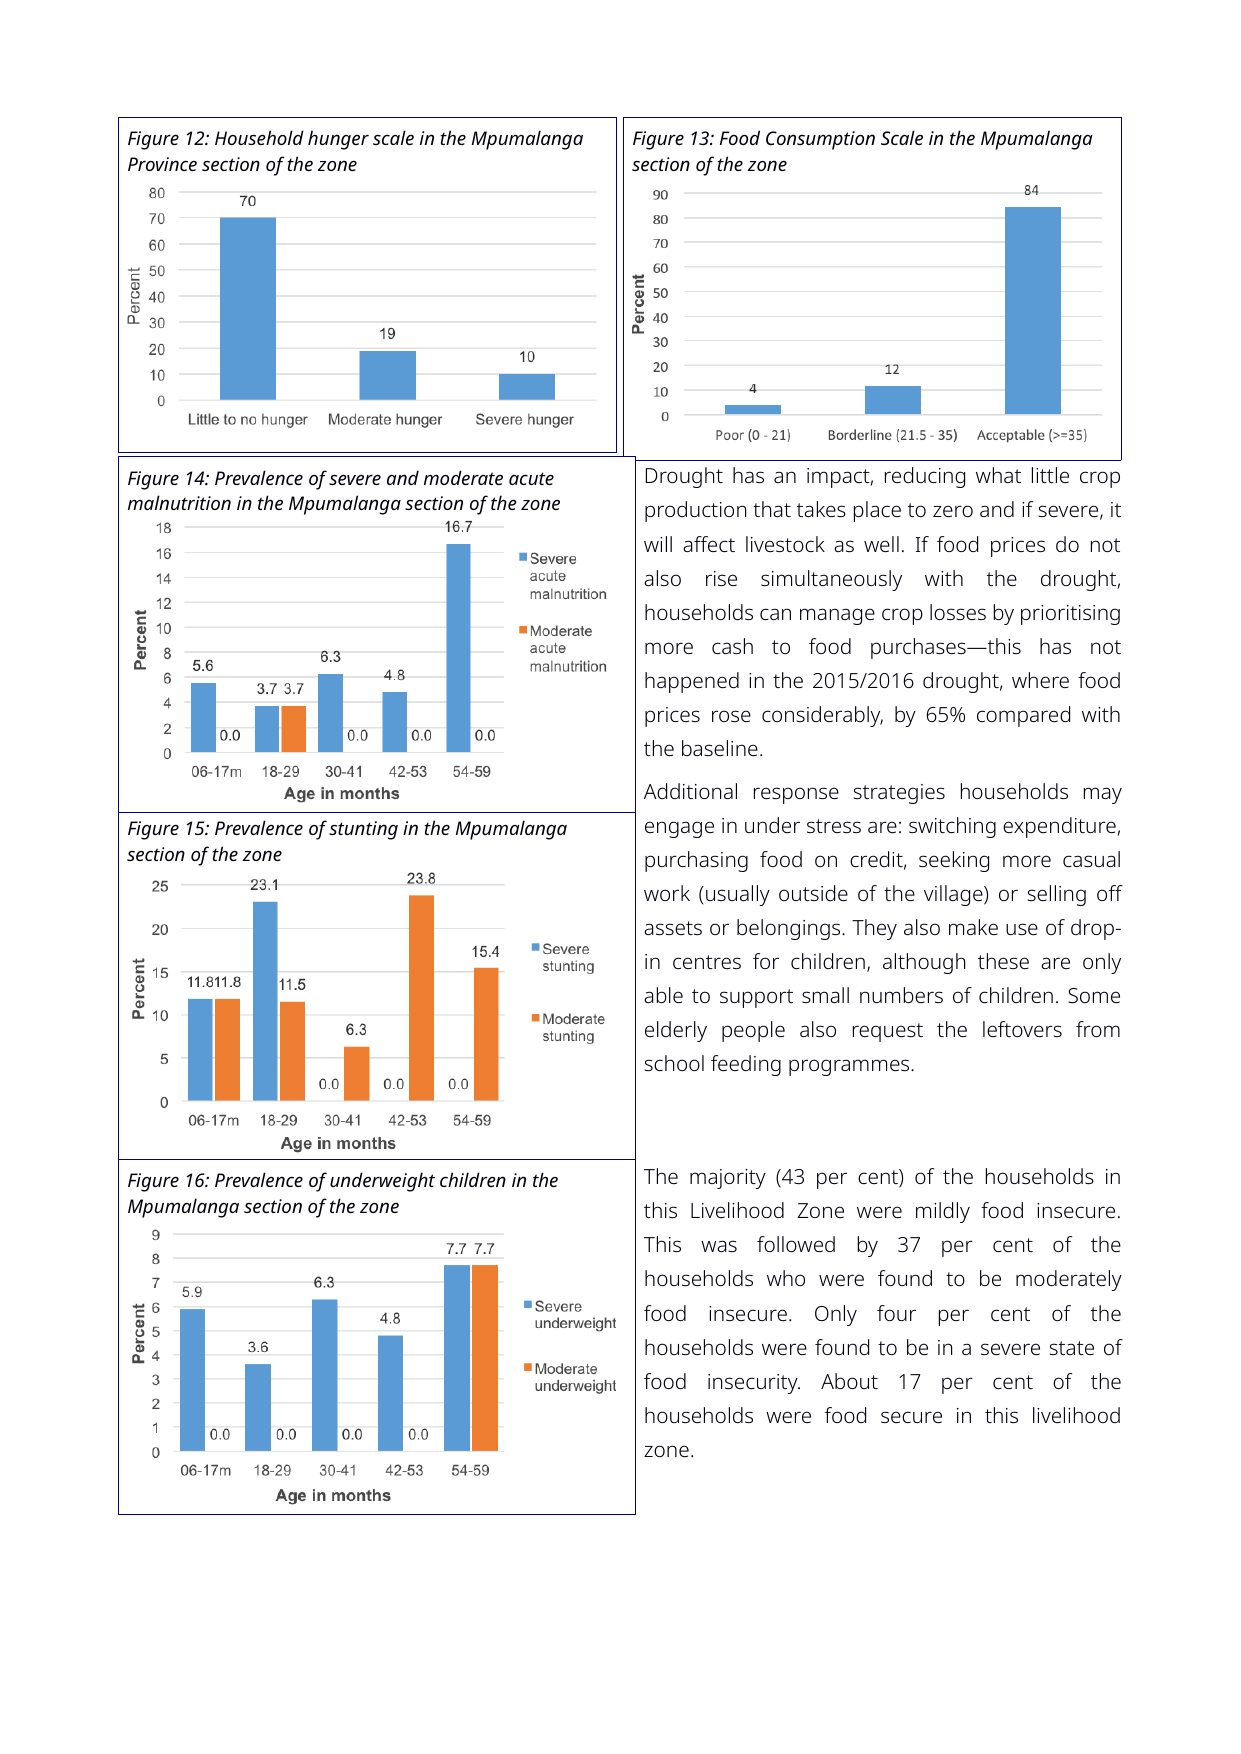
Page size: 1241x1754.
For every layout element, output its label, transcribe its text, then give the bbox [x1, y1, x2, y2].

picture [127, 516, 622, 803]
picture [127, 1218, 622, 1506]
text Figure 13: Food Consumption Scale in the Mpumalanga section of the zone [632, 126, 1112, 177]
text Figure 14: Prevalence of severe and moderate acute malnutrition in the Mpumalanga section of the zone [127, 465, 626, 516]
text The majority (43 per cent) of the households in this Livelihood Zone were mildly food insecure. This was followed by 37 per cent of the households who were found to be moderately food insecure. Only four per cent of the households were found to be in a severe state of food insecurity. About 17 per cent of the households were food secure in this livelihood zone. [636, 1162, 1122, 1463]
text [118, 118, 623, 456]
picture [127, 866, 622, 1155]
text Figure 16: Prevalence of underweight children in the Mpumalanga section of the zone [127, 1168, 626, 1219]
text Additional response strategies households may engage in under stress are: switching expenditure, purchasing food on credit, seeking more casual work (usually outside of the village) or selling off assets or belongings. They also make use of drop-in centres for children, although these are only able to support small numbers of children. Some elderly people also request the leftovers from school feeding programmes. [636, 777, 1122, 1078]
text Figure 12: Household hunger scale in the Mpumalanga Province section of the zone [127, 126, 608, 177]
picture [632, 176, 1110, 451]
text Figure 15: Prevalence of stunting in the Mpumalanga section of the zone [127, 816, 626, 867]
text Drought has an impact, reducing what little crop production that takes place to zero and if severe, it will affect livestock as well. If food prices do not also rise simultaneously with the drought, households can manage crop losses by prioritising more cash to food purchases—this has not happened in the 2015/2016 drought, where food prices rose considerably, by 65% compared with the baseline. [636, 461, 1122, 762]
picture [127, 176, 605, 435]
